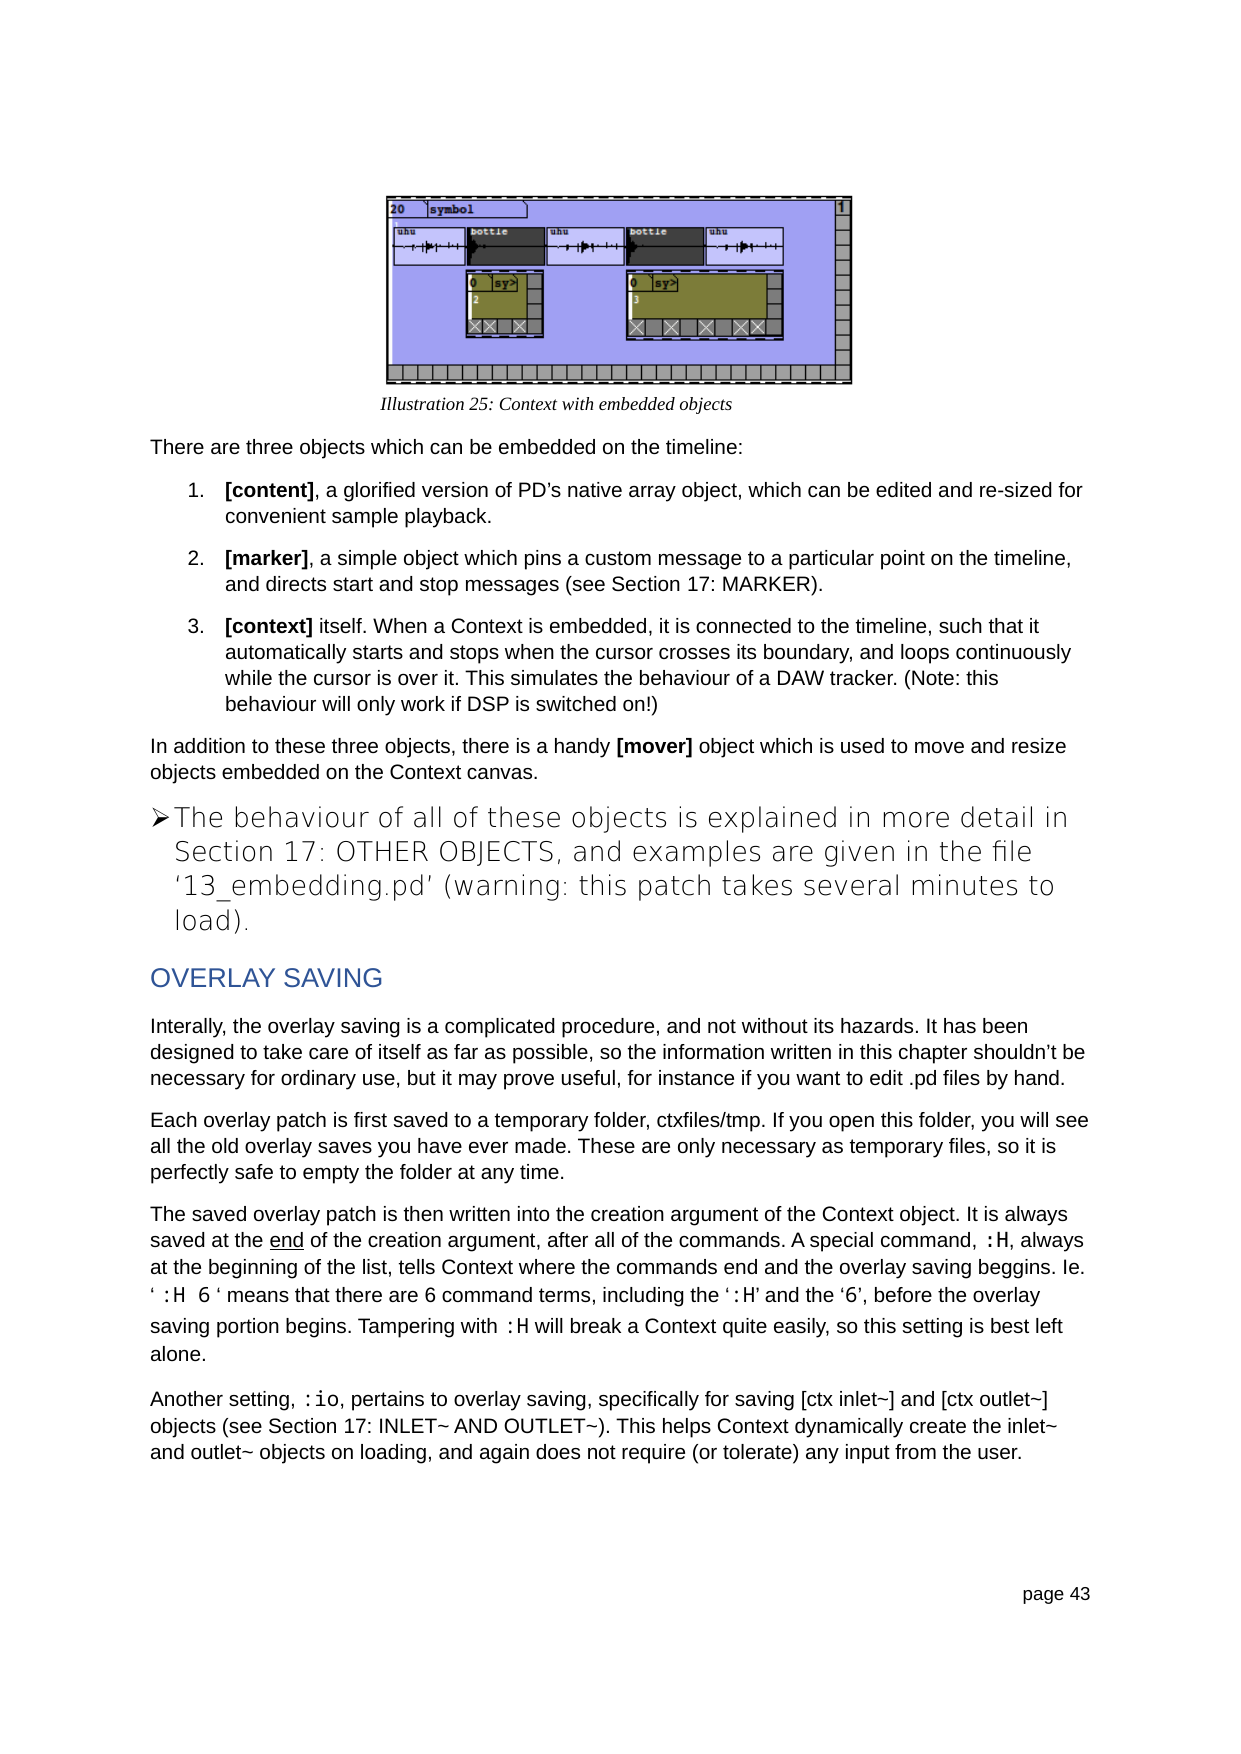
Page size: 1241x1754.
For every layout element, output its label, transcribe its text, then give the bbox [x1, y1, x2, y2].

subtitle OVERLAY SAVING [150, 962, 1090, 994]
text The saved overlay patch is then written into the creation argument of the Context object. It is always saved at the end of the creation argument, after all of the commands. A special command, :H, always at the beginning of the list, tells Context where the commands end and the overlay saving beggins. Ie. ‘ :H 6 ‘ means that there are 6 command terms, including the ‘:H’ and the ‘6’, before the overlay saving portion begins. Tampering with :H will break a Context quite easily, so this setting is best left alone. [150, 1202, 1090, 1366]
list [marker], a simple object which pins a custom message to a particular point on the timeline, and directs start and stop messages (see Section 17: MARKER). [187, 546, 1090, 596]
text Each overlay patch is first saved to a temporary folder, ctxfiles/tmp. If you open this folder, you will see all the old overlay saves you have ever made. These are only necessary as temporary files, so it is perfectly safe to empty the folder at any time. [150, 1108, 1090, 1184]
text There are three objects which can be embedded on the timeline: [150, 392, 1090, 459]
text In addition to these three objects, there is a handy [mover] object which is used to move and resize objects embedded on the Context canvas. [150, 734, 1090, 784]
picture [380, 192, 861, 392]
text Illustration 25: Context with embedded objects [380, 392, 860, 415]
list [content], a glorified version of PD’s native array object, which can be edited and re-sized for convenient sample playback. [187, 478, 1090, 527]
text Interally, the overlay saving is a complicated procedure, and not without its hazards. It has been designed to take care of itself as far as possible, so the information written in this chapter shouldn’t be necessary for ordinary use, but it may prove useful, for instance if you want to edit .pd files by hand. [150, 1014, 1090, 1089]
text Another setting, :io, pertains to overlay saving, specifically for saving [ctx inlet~] and [ctx outlet~] objects (see Section 17: INLET~ AND OUTLET~). This helps Context dynamically create the inlet~ and outlet~ objects on loading, and again does not require (or tolerate) any input from the user. [150, 1384, 1090, 1464]
list The behaviour of all of these objects is explained in more detail in Section 17: OTHER OBJECTS, and examples are given in the file ‘13_embedding.pd’ (warning: this patch takes several minutes to load). [150, 803, 1090, 936]
list [context] itself. When a Context is embedded, it is connected to the timeline, such that it automatically starts and stops when the cursor crosses its boundary, and loops continuously while the cursor is over it. This simulates the behaviour of a DAW tracker. (Note: this behaviour will only work if DSP is switched on!) [187, 614, 1090, 716]
